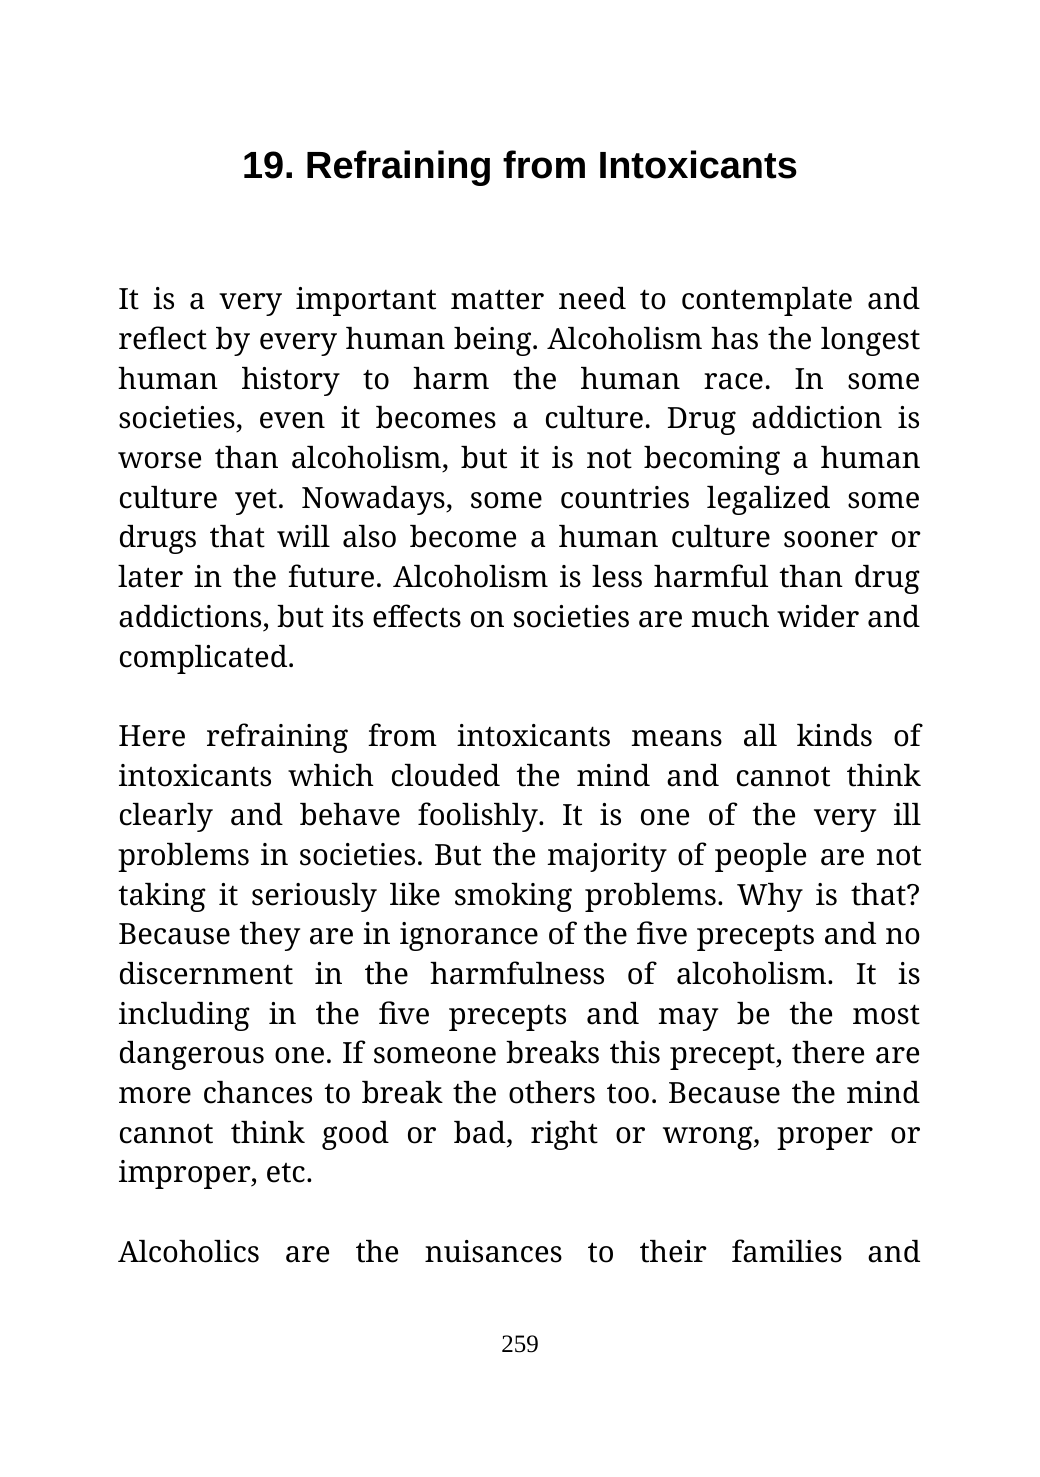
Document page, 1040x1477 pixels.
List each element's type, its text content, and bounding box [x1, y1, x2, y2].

text It is a very important matter need to contemplate and reflect by every human being. Alcoholism has the longest human history to harm the human race. In some societies, even it becomes a culture. Drug addiction is worse than alcoholism, but it is not becoming a human culture yet. Nowadays, some countries legalized some drugs that will also become a human culture sooner or later in the future. Alcoholism is less harmful than drug addictions, but its effects on societies are much wider and complicated. Here refraining from intoxicants means all kinds of intoxicants which clouded the mind and cannot think clearly and behave foolishly. It is one of the very ill problems in societies. But the majority of people are not taking it seriously like smoking problems. Why is that? Because they are in ignorance of the five precepts and no discernment in the harmfulness of alcoholism. It is including in the five precepts and may be the most dangerous one. If someone breaks this precept, there are more chances to break the others too. Because the mind cannot think good or bad, right or wrong, proper or improper, etc. Alcoholics are the nuisances to their families and [118, 279, 922, 1271]
subtitle 19. Refraining from Intoxicants [118, 143, 922, 187]
